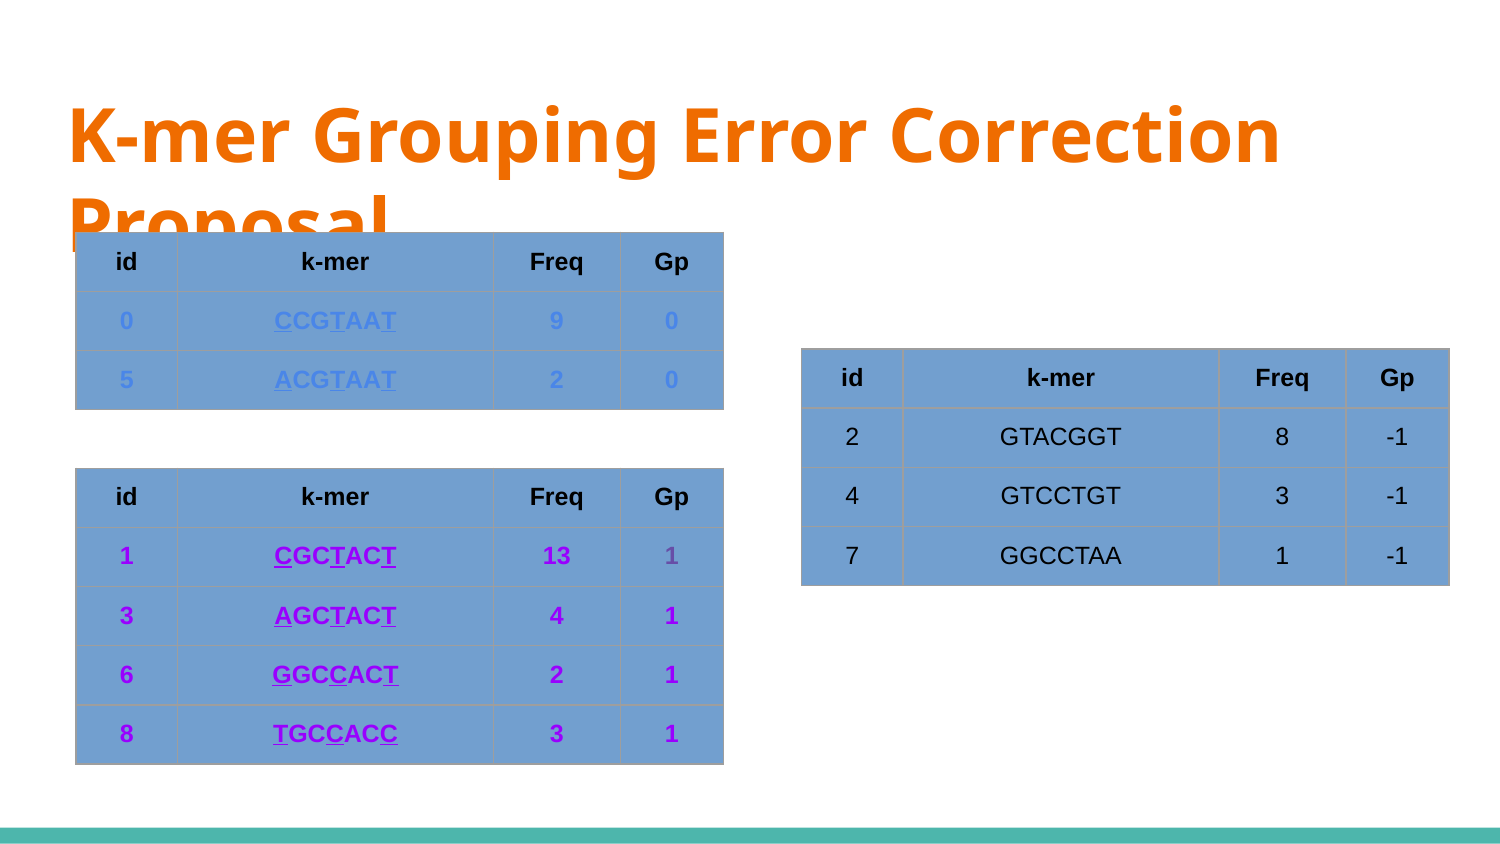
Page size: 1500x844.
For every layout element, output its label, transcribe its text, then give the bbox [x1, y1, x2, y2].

table_header k-mer [178, 233, 493, 291]
table_cell CGCTACT [178, 528, 493, 586]
table_cell 3 [1220, 468, 1345, 526]
table_cell 2 [494, 646, 620, 704]
table_cell 8 [77, 706, 177, 763]
table_cell GTACGGT [904, 409, 1218, 467]
table_cell 4 [802, 468, 902, 526]
table_header id [77, 233, 177, 291]
table_cell -1 [1347, 468, 1448, 526]
table_cell 8 [1220, 409, 1345, 467]
table_cell ACGTAAT [178, 351, 493, 409]
table_header Freq [494, 469, 620, 527]
table_cell 0 [77, 292, 177, 350]
table_cell 0 [621, 351, 723, 409]
table_header k-mer [178, 469, 493, 527]
table_cell 9 [494, 292, 620, 350]
table_cell -1 [1347, 409, 1448, 467]
table_cell CCGTAAT [178, 292, 493, 350]
table_header k-mer [904, 350, 1218, 407]
table_cell 1 [1220, 527, 1345, 585]
table_cell 3 [77, 587, 177, 645]
table_cell 3 [494, 706, 620, 763]
table_cell GGCCTAA [904, 527, 1218, 585]
table_cell 6 [77, 646, 177, 704]
table_header Gp [621, 233, 723, 291]
table_header id [802, 350, 902, 407]
table_cell 0 [621, 292, 723, 350]
table_cell GGCCACT [178, 646, 493, 704]
table_cell 1 [77, 528, 177, 586]
table_header Gp [621, 469, 723, 527]
table_cell TGCCACC [178, 706, 493, 763]
table_cell GTCCTGT [904, 468, 1218, 526]
table_cell 1 [621, 528, 723, 586]
table_cell 4 [494, 587, 620, 645]
table_cell AGCTACT [178, 587, 493, 645]
table_cell 1 [621, 706, 723, 763]
table_cell -1 [1347, 527, 1448, 585]
title K-mer Grouping Error Correction Proposal [51, 72, 1449, 189]
table_header Gp [1347, 350, 1448, 407]
table_cell 2 [802, 409, 902, 467]
table_cell 2 [494, 351, 620, 409]
table_cell 7 [802, 527, 902, 585]
table_header Freq [1220, 350, 1345, 407]
table_header id [77, 469, 177, 527]
table_cell 13 [494, 528, 620, 586]
table_cell 1 [621, 646, 723, 704]
table_cell 5 [77, 351, 177, 409]
table_header Freq [494, 233, 620, 291]
table_cell 1 [621, 587, 723, 645]
